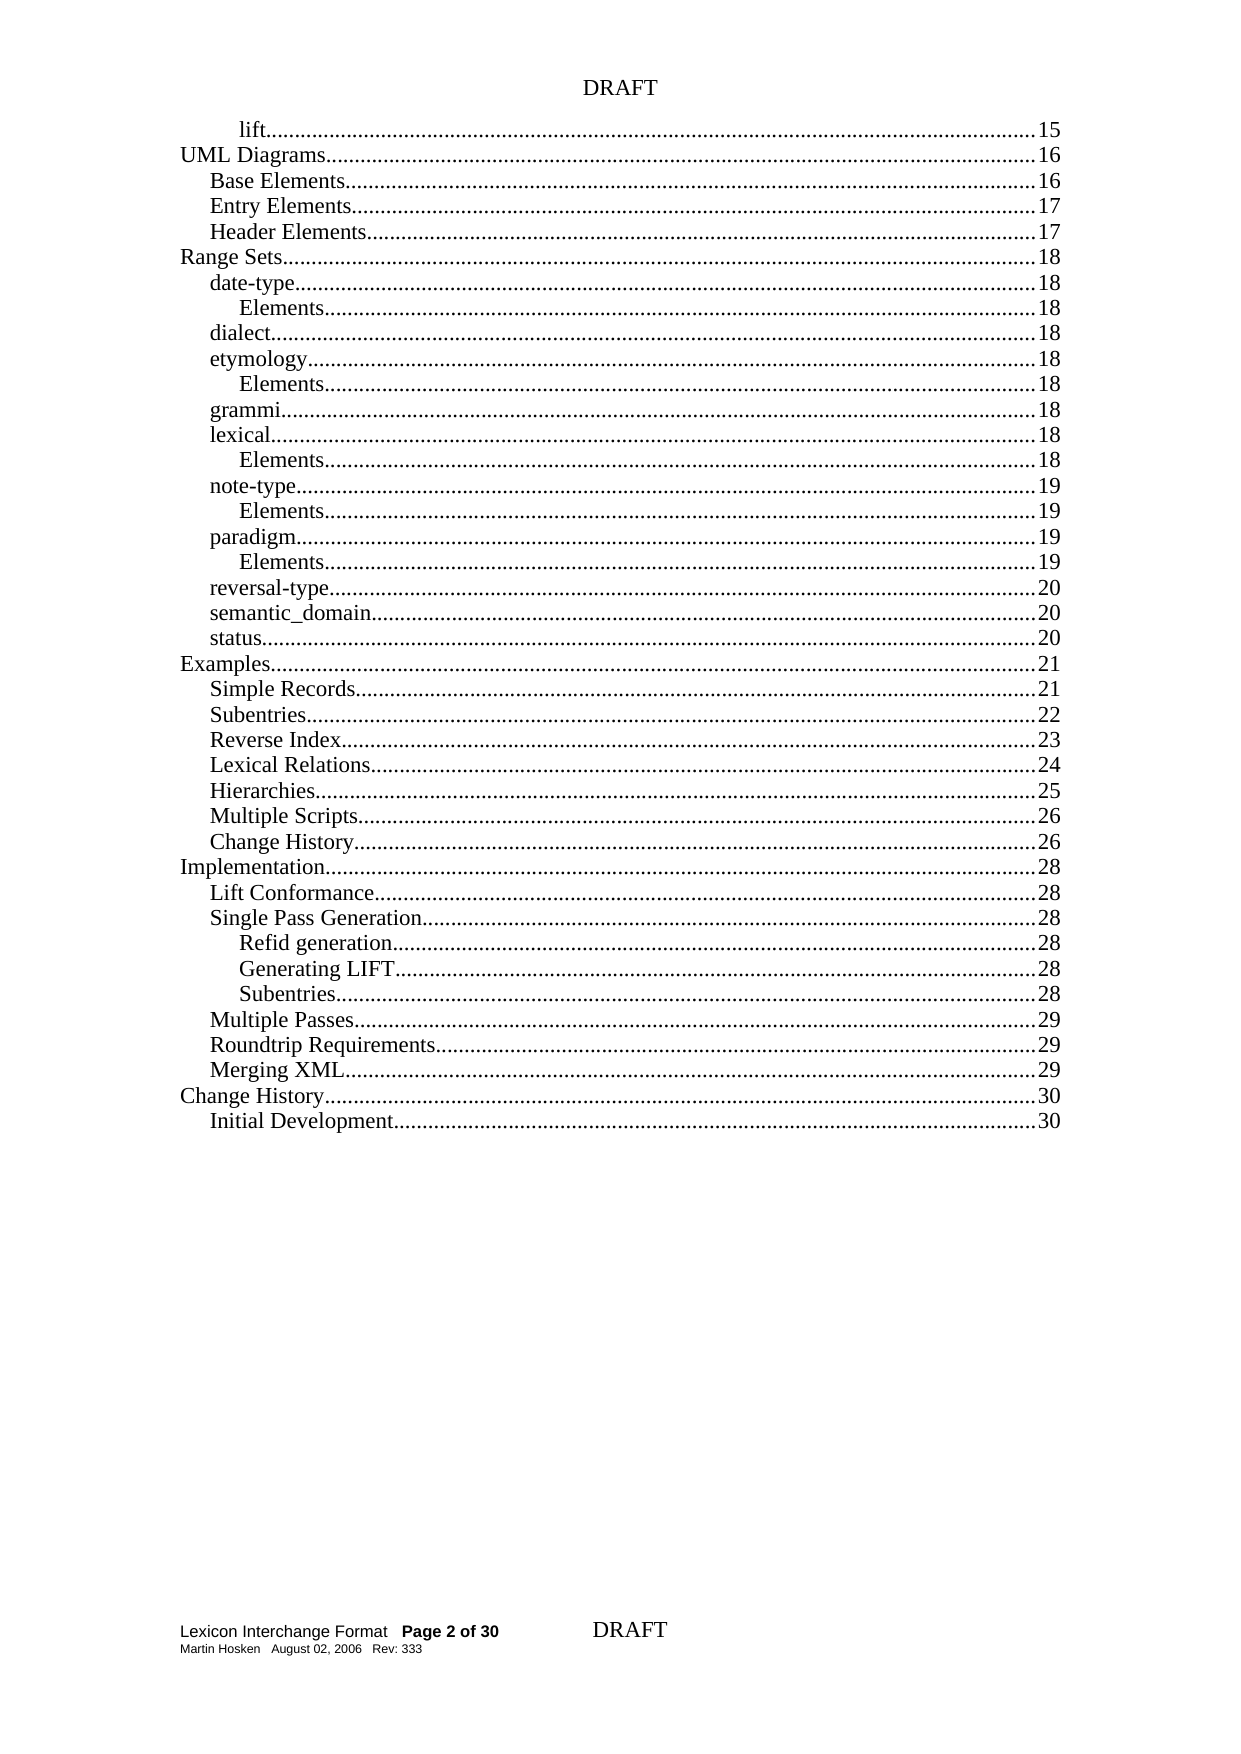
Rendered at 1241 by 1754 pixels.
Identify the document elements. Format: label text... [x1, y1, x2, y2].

text Range Sets 18 [180, 244, 1061, 269]
text etymology 18 [209, 346, 1061, 371]
text Change History 26 [209, 829, 1061, 854]
text date-type 18 [209, 269, 1061, 295]
text Elements 19 [239, 498, 1061, 524]
text Elements 18 [239, 295, 1061, 320]
text Implementation 28 [180, 854, 1061, 879]
text Single Pass Generation 28 [209, 905, 1061, 930]
text Refid generation 28 [239, 930, 1061, 956]
text status 20 [209, 625, 1061, 651]
text Entry Elements 17 [209, 193, 1061, 219]
text Simple Records 21 [209, 676, 1061, 702]
text lift 15 [239, 117, 1061, 142]
text Elements 18 [239, 447, 1061, 473]
text Roundtrip Requirements 29 [209, 1032, 1061, 1057]
text note-type 19 [209, 473, 1061, 498]
text Merging XML 29 [209, 1057, 1061, 1083]
text Elements 19 [239, 549, 1061, 574]
text Examples 21 [180, 651, 1061, 676]
text Base Elements 16 [209, 168, 1061, 193]
text Elements 18 [239, 371, 1061, 397]
text Change History 30 [180, 1083, 1061, 1108]
text lexical 18 [209, 422, 1061, 447]
text dialect 18 [209, 320, 1061, 346]
text Hierarchies 25 [209, 778, 1061, 803]
text Reverse Index 23 [209, 727, 1061, 752]
text Multiple Passes 29 [209, 1007, 1061, 1032]
text UML Diagrams 16 [180, 142, 1061, 168]
text grammi 18 [209, 397, 1061, 422]
text Initial Development 30 [209, 1108, 1061, 1134]
text Multiple Scripts 26 [209, 803, 1061, 829]
text Subentries 22 [209, 702, 1061, 727]
text Subentries 28 [239, 981, 1061, 1007]
text Lift Conformance 28 [209, 879, 1061, 905]
text Lexical Relations 24 [209, 752, 1061, 778]
text semantic_domain 20 [209, 600, 1061, 625]
text reversal-type 20 [209, 574, 1061, 600]
text Generating LIFT 28 [239, 956, 1061, 981]
text paradigm 19 [209, 524, 1061, 549]
text Header Elements 17 [209, 219, 1061, 244]
